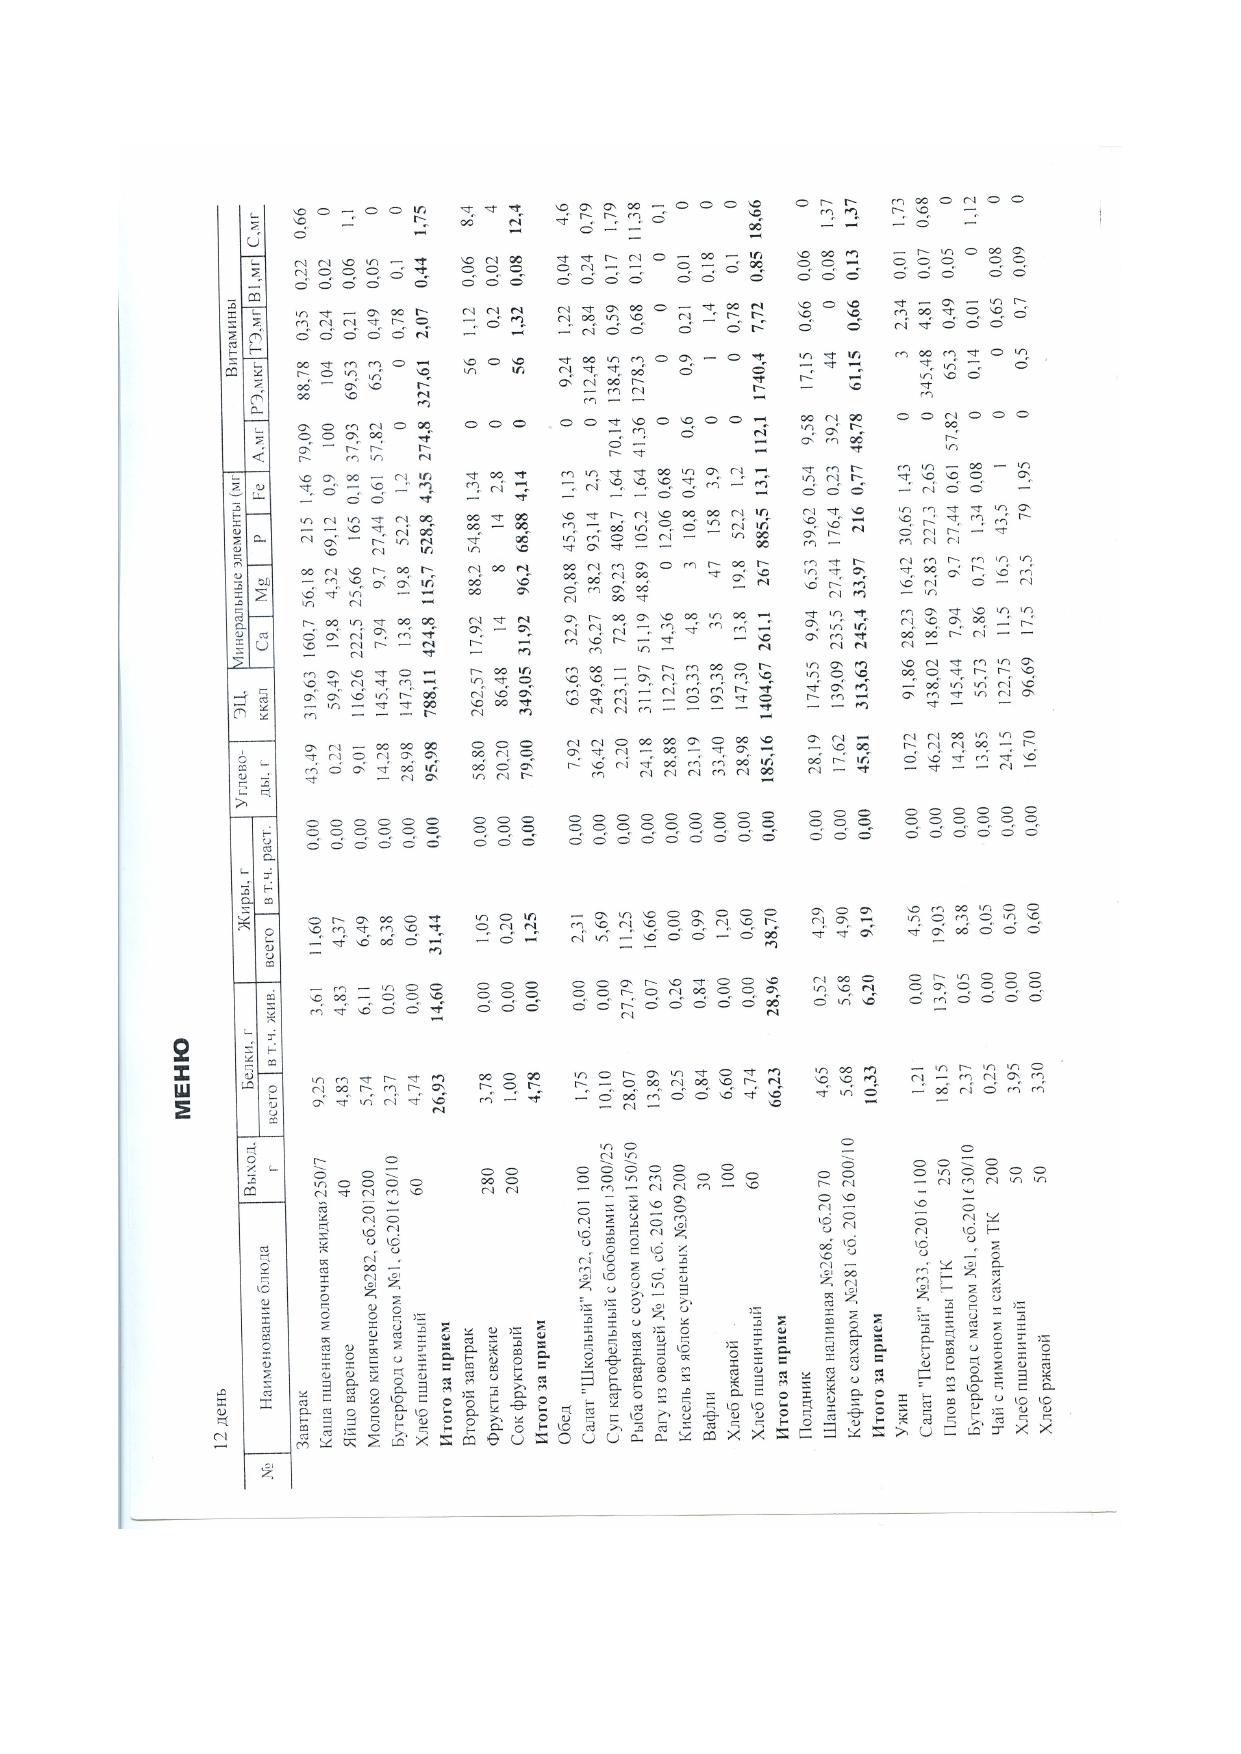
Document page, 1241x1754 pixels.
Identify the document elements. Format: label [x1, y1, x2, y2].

picture [118, 146, 1122, 1529]
